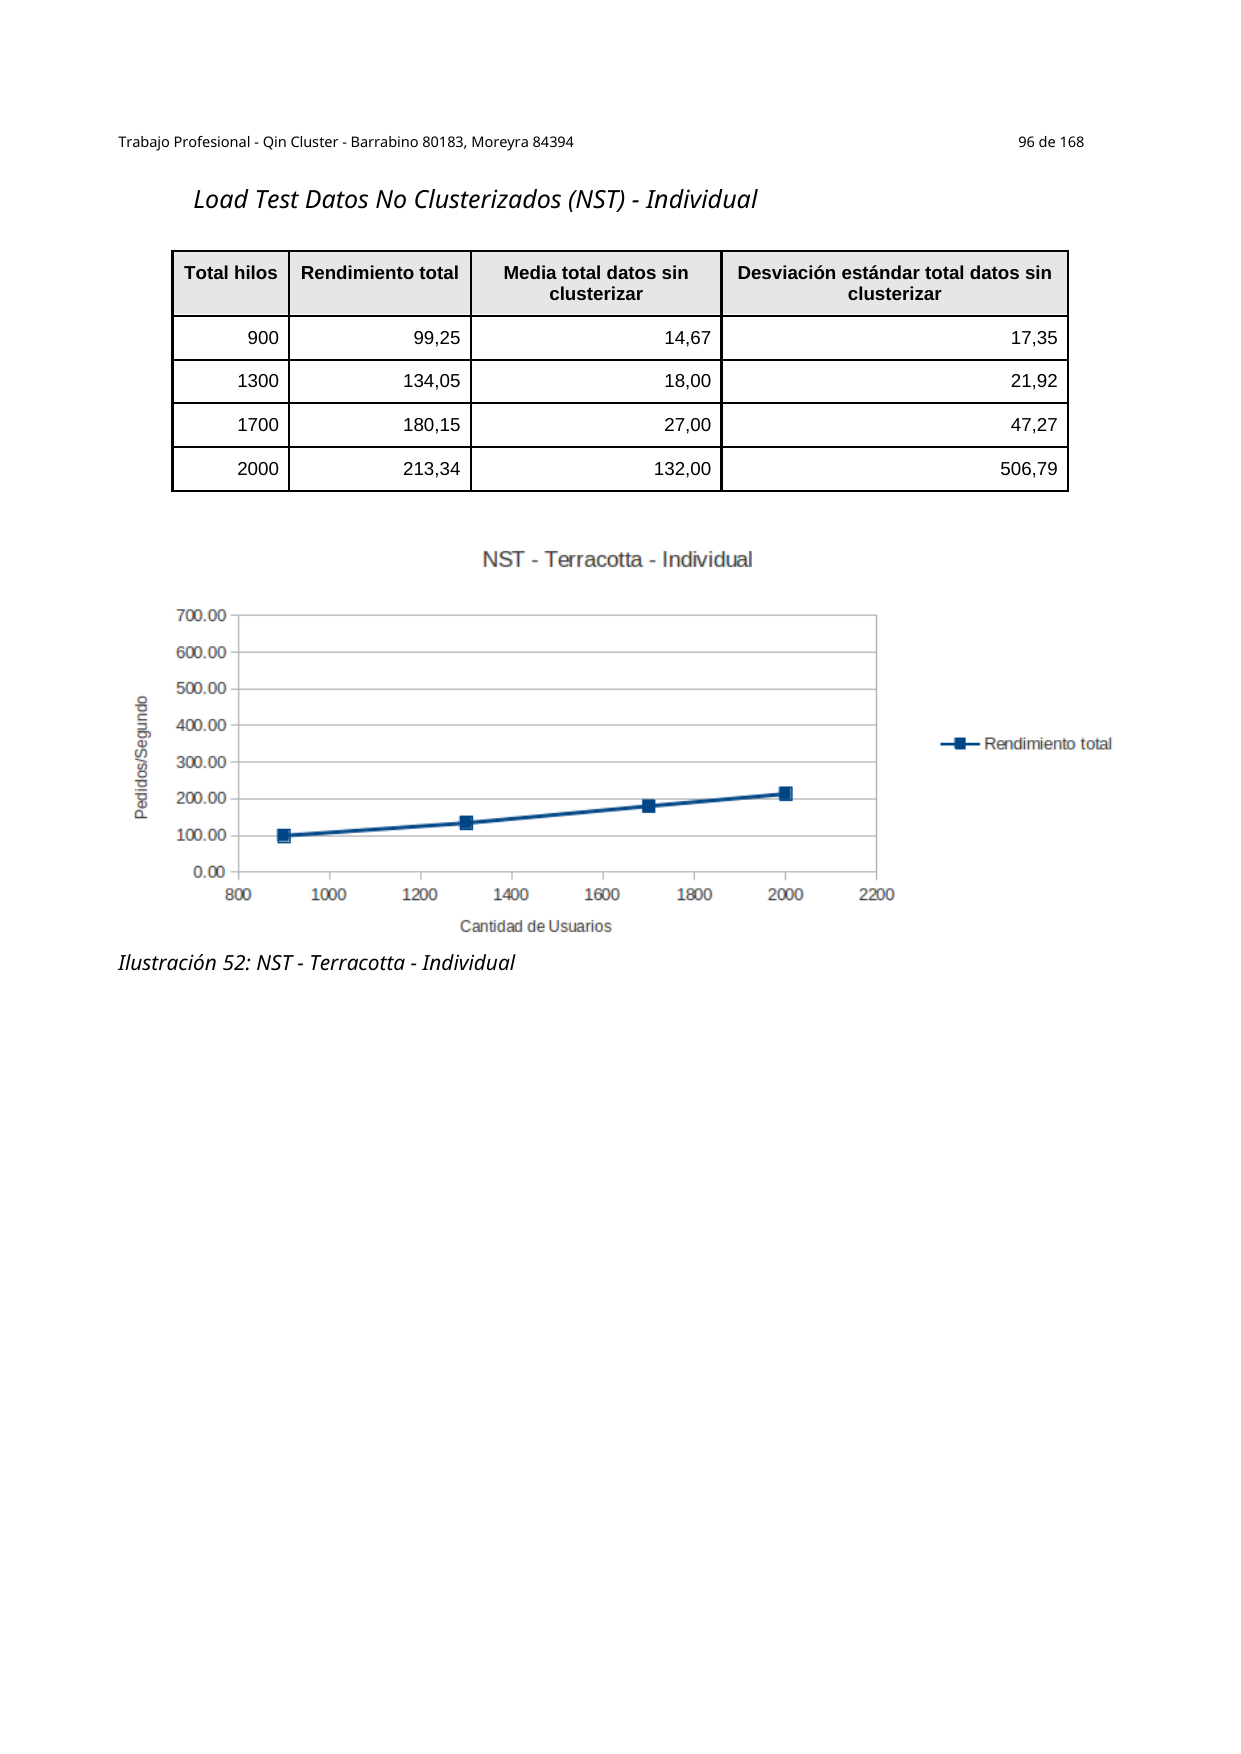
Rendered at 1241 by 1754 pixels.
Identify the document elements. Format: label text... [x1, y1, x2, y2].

table_cell 17,35 [723, 317, 1067, 358]
table_cell 21,92 [723, 361, 1067, 402]
table_cell 506,79 [723, 448, 1067, 490]
table_cell 132,00 [472, 448, 720, 490]
picture [118, 538, 1123, 948]
table_cell 1700 [174, 404, 288, 446]
table_cell 1300 [174, 361, 288, 402]
table_cell 18,00 [472, 361, 720, 402]
table_cell 27,00 [472, 404, 720, 446]
table_header Media total datos sin clusterizar [472, 252, 720, 314]
table_cell 99,25 [290, 317, 470, 358]
table_cell 213,34 [290, 448, 470, 490]
table_cell 900 [174, 317, 288, 358]
table_cell 14,67 [472, 317, 720, 358]
text Load Test Datos No Clusterizados (NST) - Individual [118, 182, 1122, 216]
table_header Total hilos [174, 252, 288, 314]
table_cell 180,15 [290, 404, 470, 446]
table_header Rendimiento total [290, 252, 470, 314]
table_header Desviación estándar total datos sin clusterizar [723, 252, 1067, 314]
text Ilustración 52: NST - Terracotta - Individual [118, 948, 1122, 976]
table_cell 47,27 [723, 404, 1067, 446]
table_cell 134,05 [290, 361, 470, 402]
table_cell 2000 [174, 448, 288, 490]
